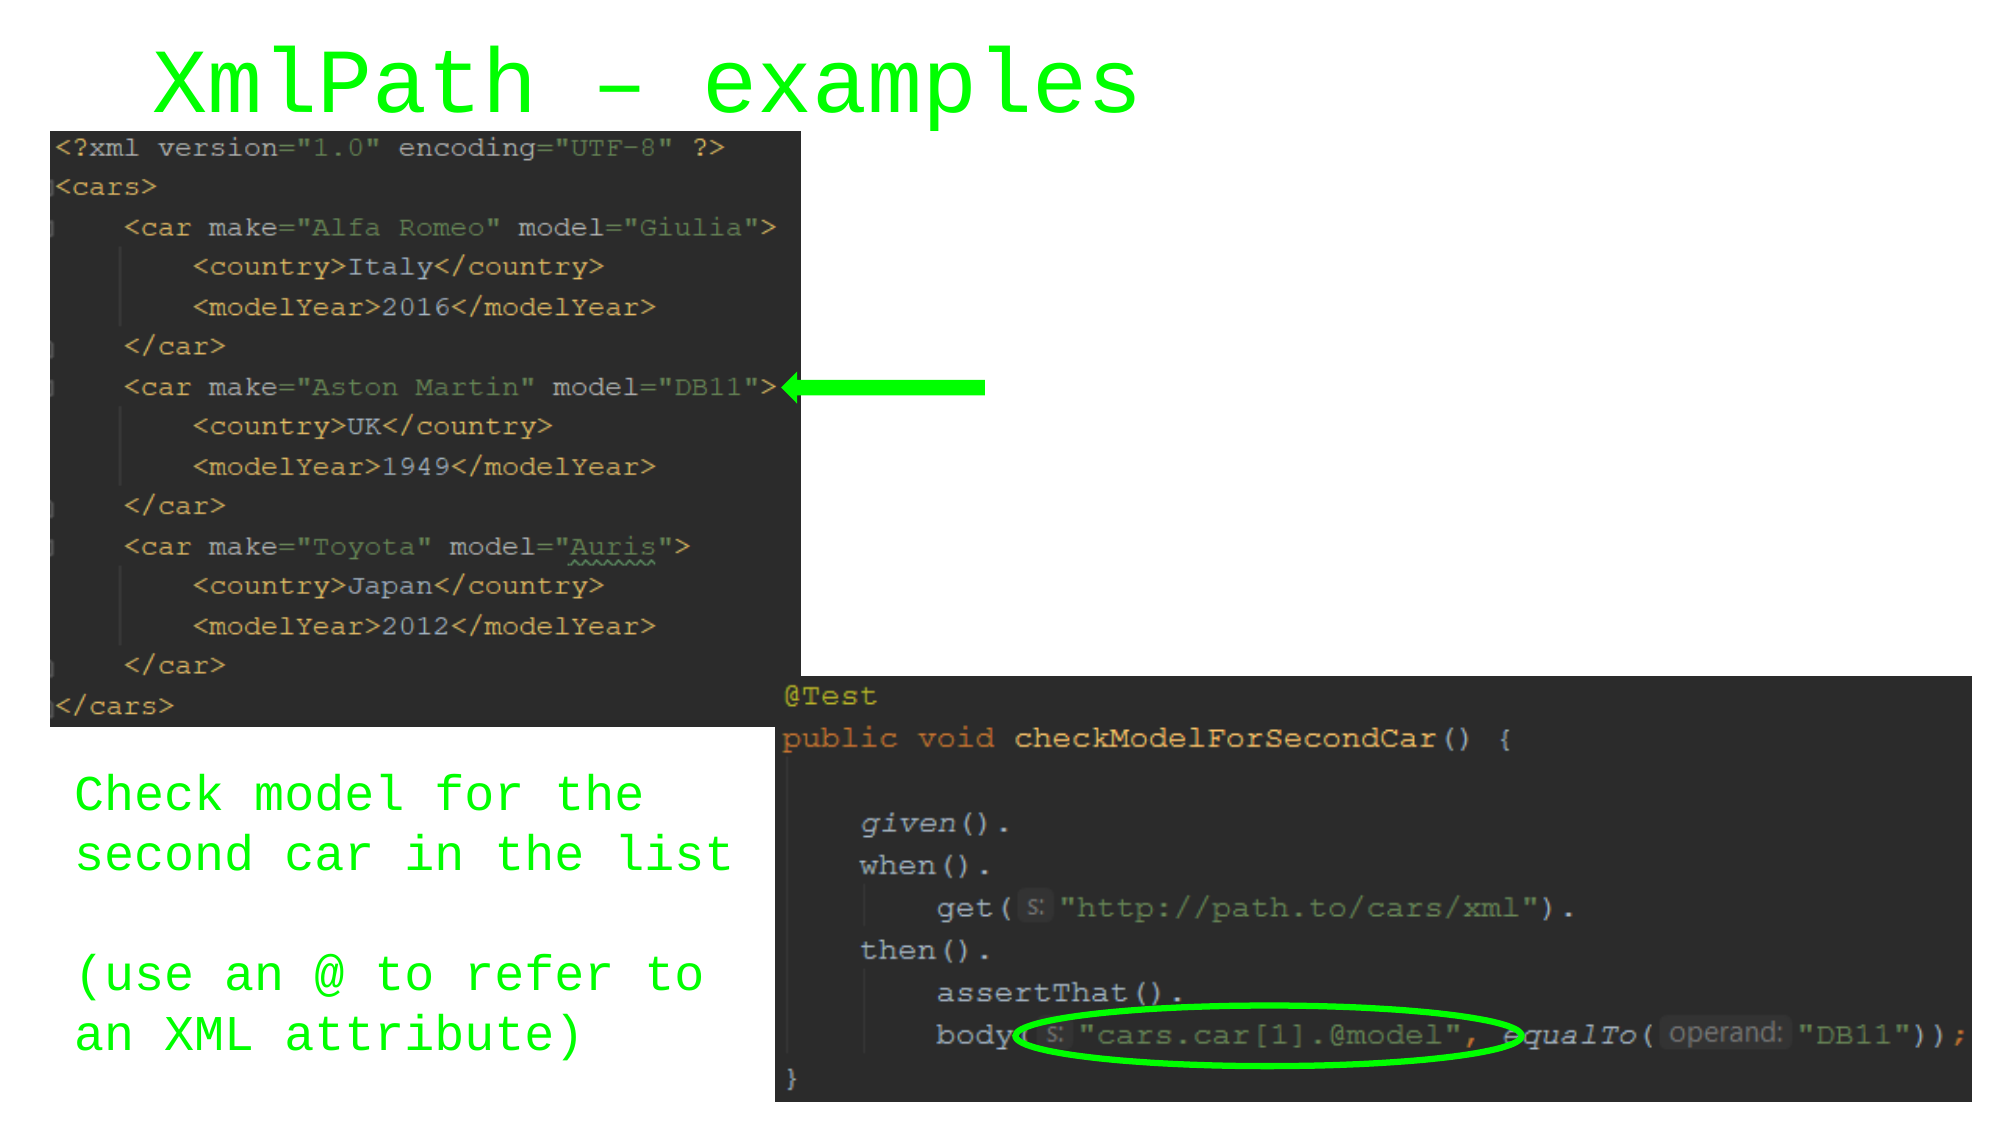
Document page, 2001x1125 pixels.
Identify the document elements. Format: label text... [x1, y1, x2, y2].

title XmlPath – examples [137, 1, 1863, 164]
picture [50, 131, 1972, 1102]
text_box [782, 373, 984, 402]
text_box Check model for the second car in the list (use an @ to refer to an XML attribute) [59, 752, 762, 1071]
